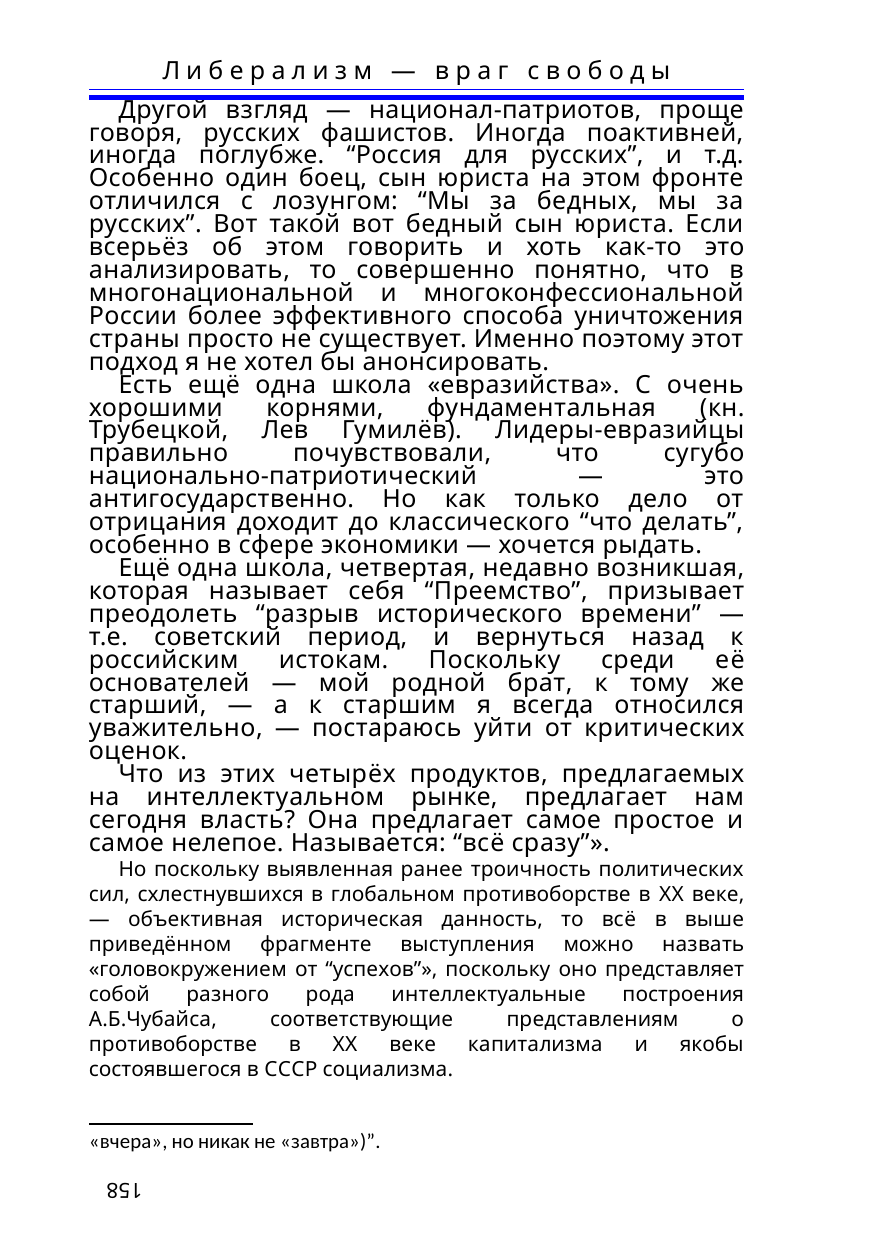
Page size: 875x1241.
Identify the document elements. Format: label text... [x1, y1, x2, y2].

text Есть ещё одна школа «евразийства». С очень хорошими корнями, фундаментальная (кн. Трубецкой, Лев Гумилёв). Лидеры-евразийцы правильно почувствовали, что сугубо национально-патриотический — это антигосударственно. Но как только дело от отрицания доходит до классического “что делать”, особенно в сфере экономики — хочется рыдать. [89, 375, 744, 558]
text Другой взгляд — национал-патриотов, проще говоря, русских фашистов. Иногда поактивней, иногда поглубже. “Россия для русских”, и т.д. Особенно один боец, сын юриста на этом фронте отличился с лозунгом: “Мы за бедных, мы за русских”. Вот такой вот бедный сын юриста. Если всерьёз об этом говорить и хоть как-то это анализировать, то совершенно понятно, что в многонациональной и многоконфессиональной России более эффективного способа уничтожения страны просто не существует. Именно поэтому этот подход я не хотел бы анонсировать. [89, 100, 744, 375]
text «вчера», но никак не «завтра»)”. [89, 1130, 744, 1153]
text Что из этих четырёх продуктов, предлагаемых на интеллектуальном рынке, предлагает нам сегодня власть? Она предлагает самое простое и самое нелепое. Называется: “всё сразу”». [89, 764, 744, 856]
text Ещё одна школа, четвертая, недавно возникшая, которая называет себя “Преемство”, призывает преодолеть “разрыв исторического времени” — т.е. советский период, и вернуться назад к российским истокам. Поскольку среди её основателей — мой родной брат, к тому же старший, — а к старшим я всегда относился уважительно, — постараюсь уйти от критических оценок. [89, 558, 744, 764]
text Но поскольку выявленная ранее троичность политических сил, схлестнувшихся в глобальном противоборстве в XX веке, — объективная историческая данность, то всё в выше приведённом фрагменте выступления можно назвать «головокружением от “успехов”», поскольку оно представляет собой разного рода интеллектуальные построения А.Б.Чубайса, соответствующие представлениям о противоборстве в ХХ веке капитализма и якобы состоявшегося в СССР социализма. [89, 856, 744, 1081]
